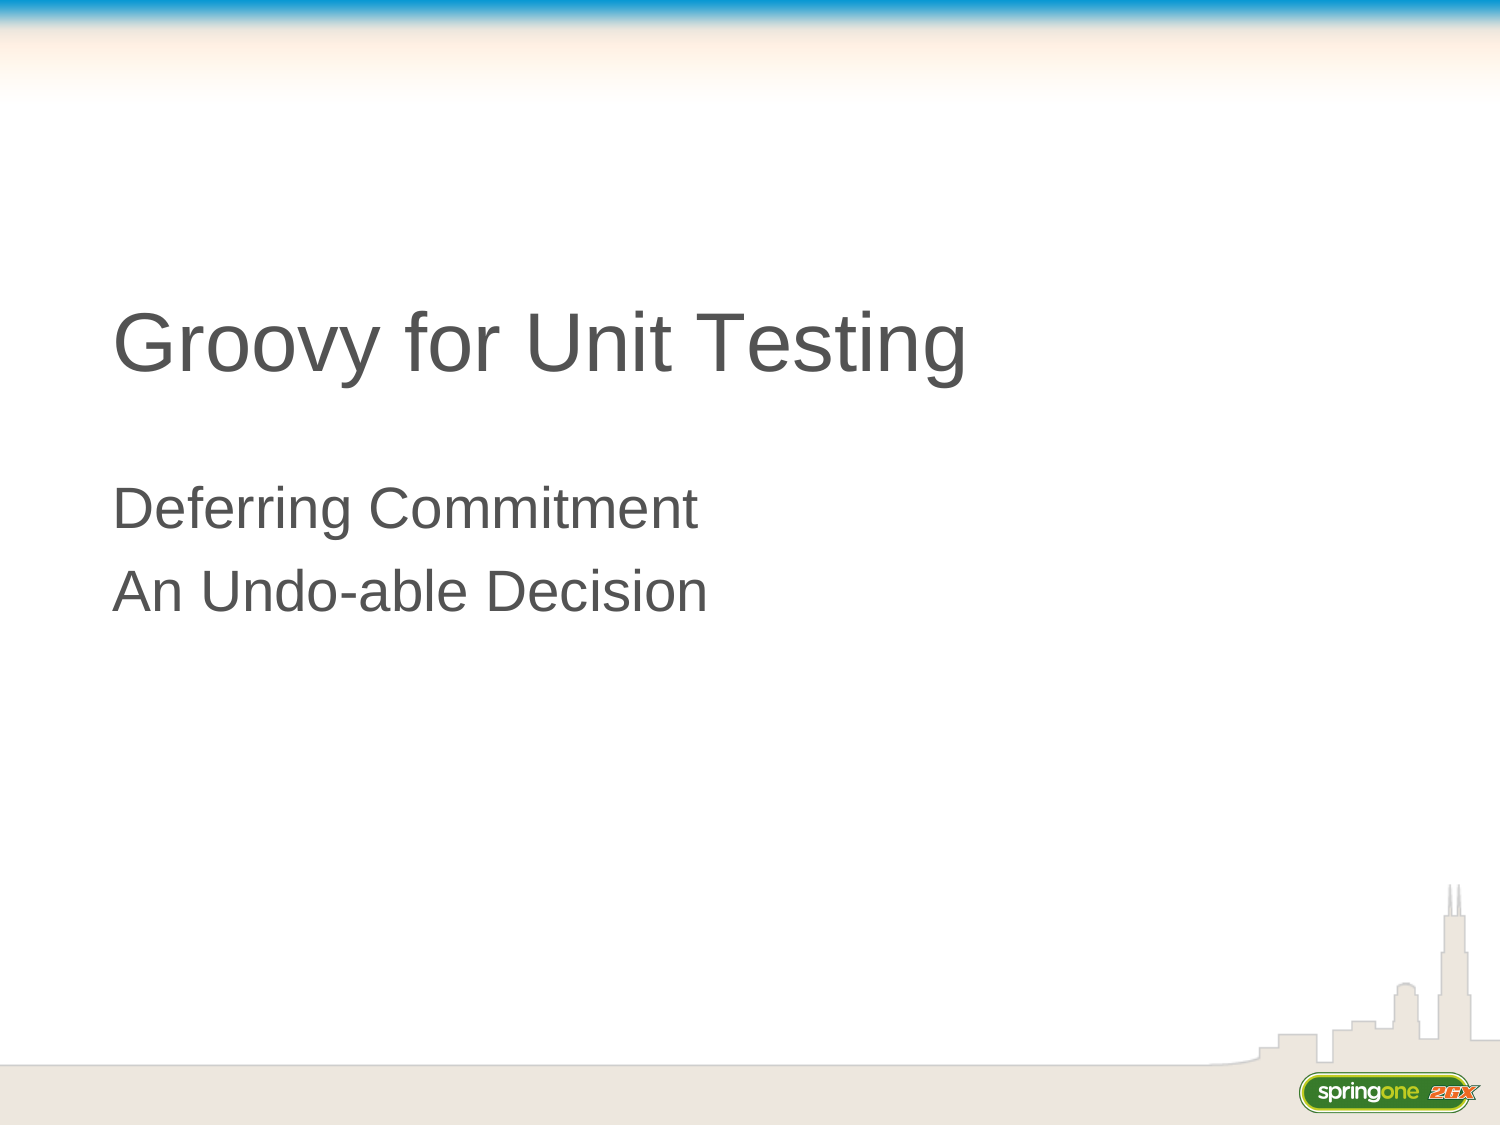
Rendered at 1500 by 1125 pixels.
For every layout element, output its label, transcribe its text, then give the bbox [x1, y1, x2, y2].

picture [0, 3, 1500, 1125]
subtitle Groovy for Unit Testing Deferring Commitment An Undo-able Decision [112, 0, 1494, 932]
